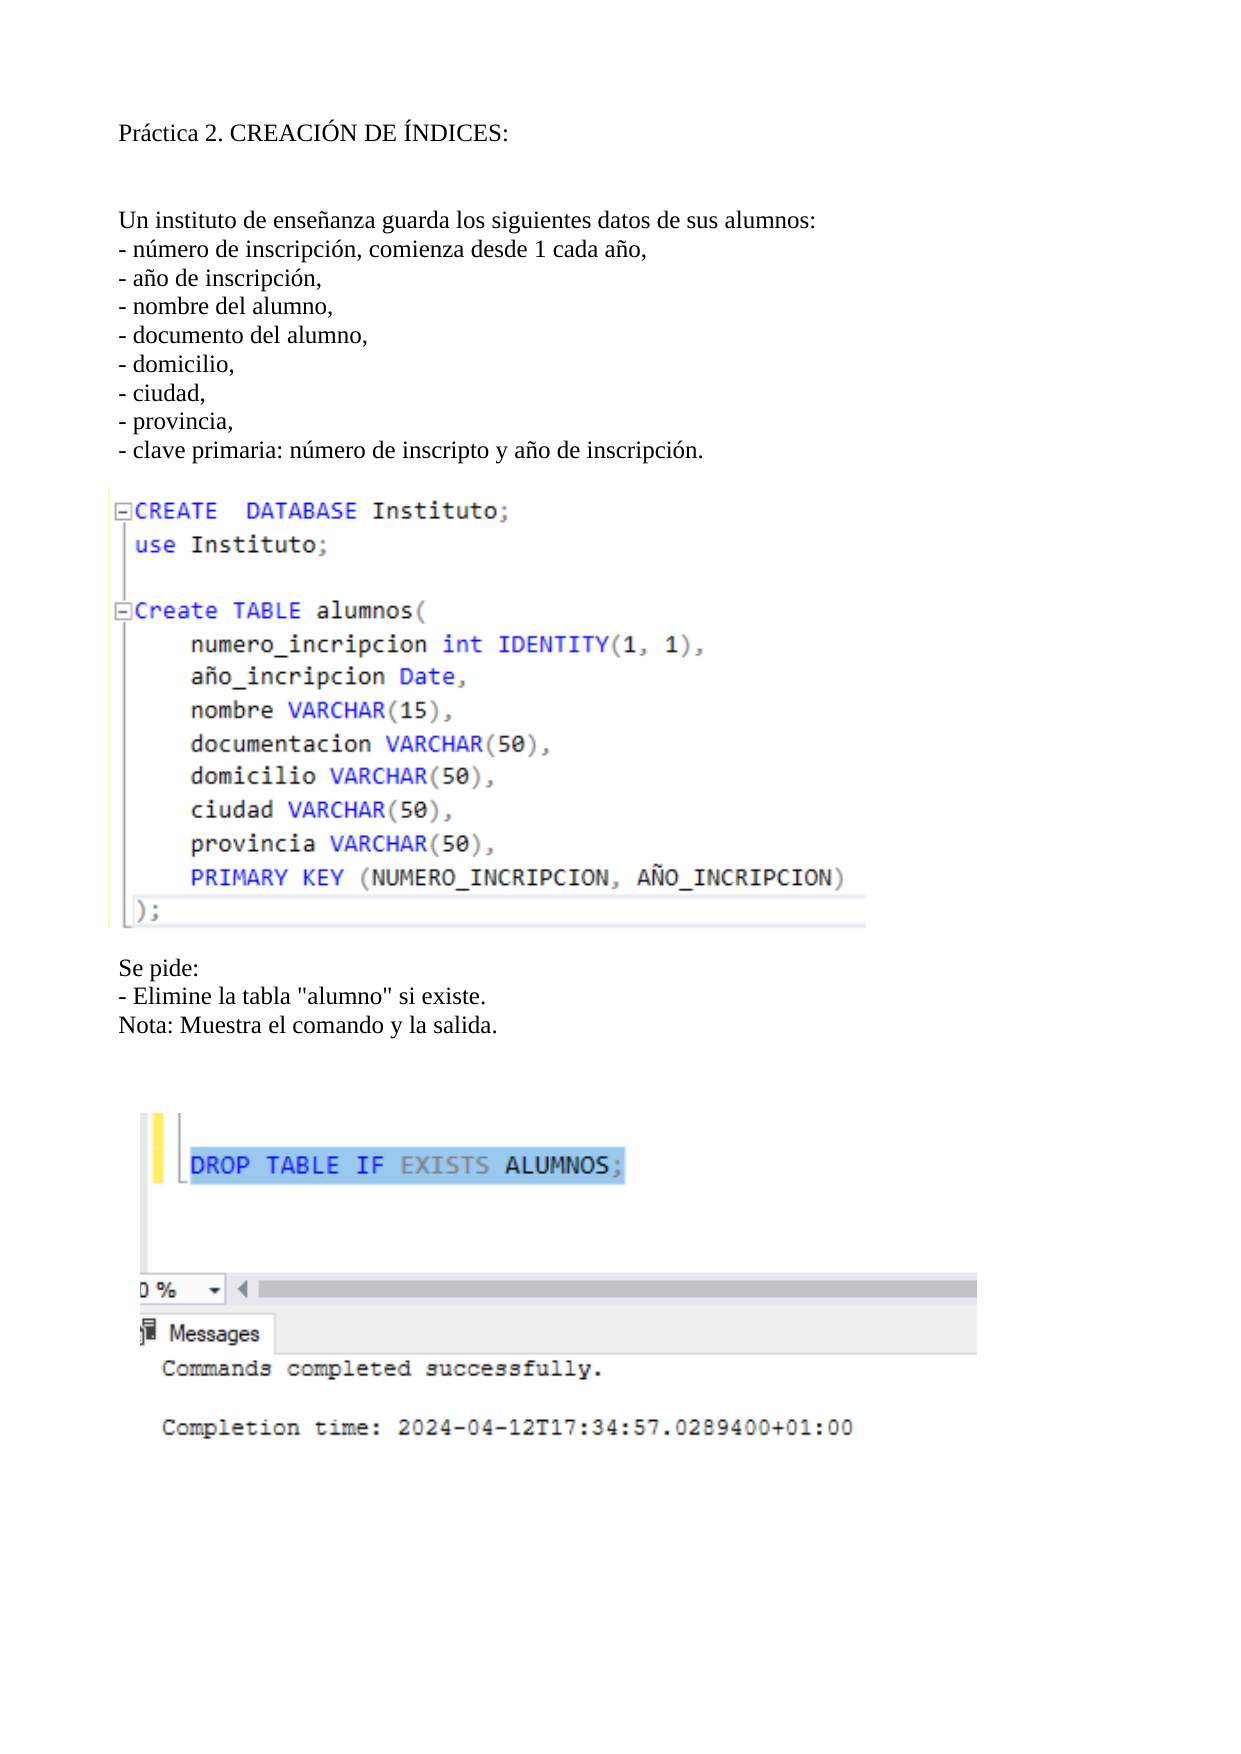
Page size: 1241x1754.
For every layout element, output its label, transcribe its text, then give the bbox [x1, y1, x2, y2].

text - ciudad, [118, 378, 1122, 406]
text - Elimine la tabla "alumno" si existe. [118, 981, 1122, 1010]
text - año de inscripción, [118, 263, 1122, 291]
picture [108, 487, 866, 932]
text Se pide: [118, 953, 1122, 981]
text - nombre del alumno, [118, 291, 1122, 320]
text - domicilio, [118, 349, 1122, 378]
text Un instituto de enseñanza guarda los siguientes datos de sus alumnos: [118, 205, 1122, 234]
text - documento del alumno, [118, 320, 1122, 349]
text Nota: Muestra el comando y la salida. [118, 1010, 1122, 1039]
text - número de inscripción, comienza desde 1 cada año, [118, 234, 1122, 263]
text - provincia, [118, 406, 1122, 435]
text - clave primaria: número de inscripto y año de inscripción. [118, 435, 1122, 464]
picture [140, 1113, 978, 1481]
